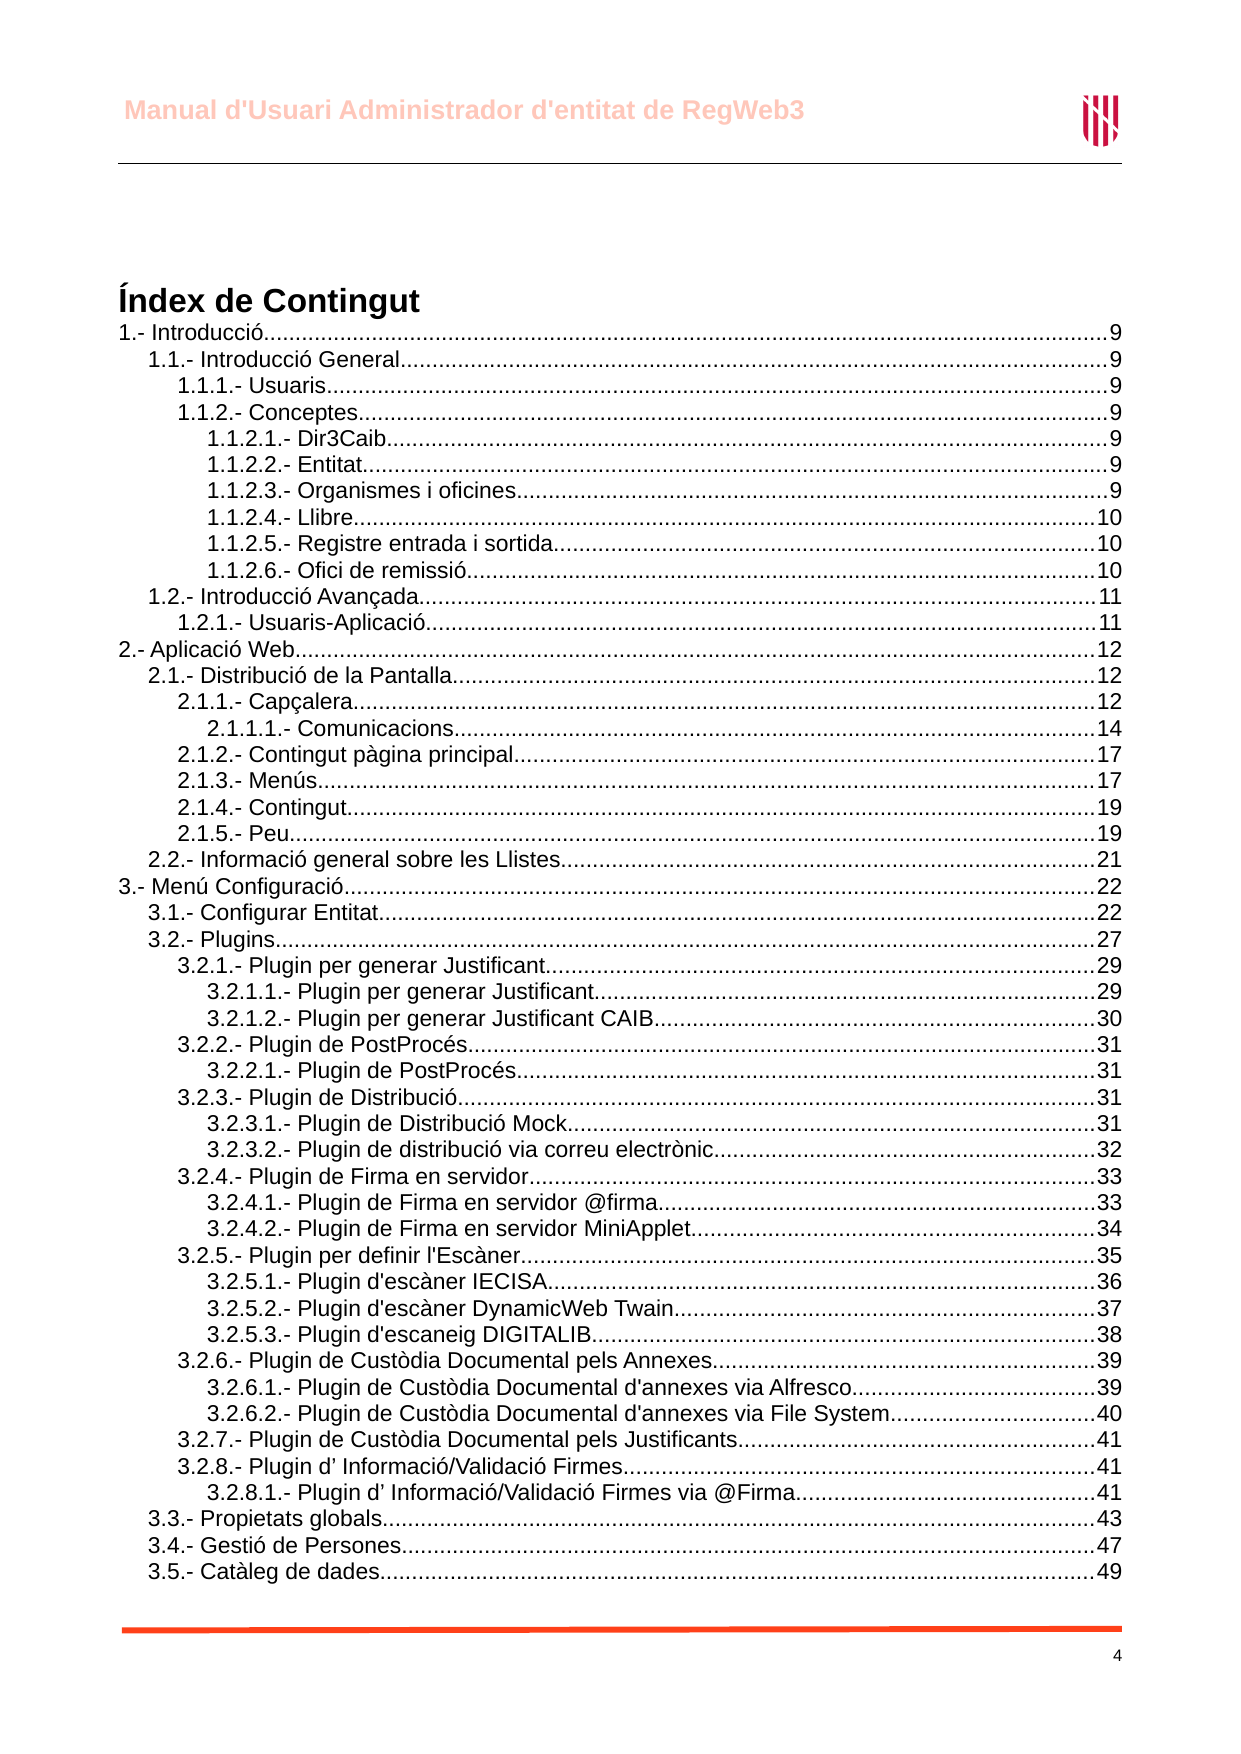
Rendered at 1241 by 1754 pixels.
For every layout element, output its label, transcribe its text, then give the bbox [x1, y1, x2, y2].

text 3.2.7.- Plugin de Custòdia Documental pels Justificants 41 [177, 1426, 1122, 1453]
text 3.2.8.- Plugin d’ Informació/Validació Firmes 41 [177, 1453, 1122, 1479]
text 1.1.2.6.- Ofici de remissió 10 [207, 557, 1122, 583]
text 3.2.5.2.- Plugin d'escàner DynamicWeb Twain 37 [207, 1294, 1122, 1321]
text 3.2.5.1.- Plugin d'escàner IECISA 36 [207, 1268, 1122, 1294]
text 2.1.4.- Contingut 19 [177, 794, 1122, 820]
text 3.3.- Propietats globals 43 [148, 1505, 1122, 1532]
text 1.- Introducció 9 [118, 319, 1122, 346]
text 3.2.1.- Plugin per generar Justificant 29 [177, 952, 1122, 978]
text 3.2.3.- Plugin de Distribució 31 [177, 1084, 1122, 1110]
text 3.2.2.1.- Plugin de PostProcés 31 [207, 1057, 1122, 1084]
subtitle Índex de Contingut [118, 281, 1122, 319]
text 3.1.- Configurar Entitat 22 [148, 899, 1122, 926]
text 2.1.- Distribució de la Pantalla 12 [148, 662, 1122, 688]
text 2.1.3.- Menús 17 [177, 767, 1122, 794]
text 2.2.- Informació general sobre les Llistes 21 [148, 846, 1122, 873]
text 3.2.1.1.- Plugin per generar Justificant 29 [207, 978, 1122, 1004]
text 2.1.1.- Capçalera 12 [177, 688, 1122, 715]
text 1.1.2.5.- Registre entrada i sortida 10 [207, 530, 1122, 557]
text 3.2.6.2.- Plugin de Custòdia Documental d'annexes via File System 40 [207, 1400, 1122, 1426]
text 3.2.2.- Plugin de PostProcés 31 [177, 1031, 1122, 1057]
text 3.2.4.2.- Plugin de Firma en servidor MiniApplet 34 [207, 1215, 1122, 1242]
text 3.2.4.1.- Plugin de Firma en servidor @firma 33 [207, 1189, 1122, 1215]
text 2.- Aplicació Web 12 [118, 636, 1122, 662]
text 2.1.2.- Contingut pàgina principal 17 [177, 741, 1122, 767]
text 3.2.3.2.- Plugin de distribució via correu electrònic 32 [207, 1136, 1122, 1163]
text 3.5.- Catàleg de dades 49 [148, 1558, 1122, 1584]
text 1.1.- Introducció General 9 [148, 346, 1122, 372]
text 3.2.4.- Plugin de Firma en servidor 33 [177, 1163, 1122, 1189]
text 1.1.2.- Conceptes 9 [177, 398, 1122, 425]
text 1.1.2.2.- Entitat 9 [207, 451, 1122, 477]
text 3.2.1.2.- Plugin per generar Justificant CAIB 30 [207, 1004, 1122, 1031]
text 3.2.5.- Plugin per definir l'Escàner 35 [177, 1242, 1122, 1268]
text 1.1.2.4.- Llibre 10 [207, 504, 1122, 530]
text 3.- Menú Configuració 22 [118, 873, 1122, 899]
text 3.2.8.1.- Plugin d’ Informació/Validació Firmes via @Firma 41 [207, 1479, 1122, 1505]
text 1.1.1.- Usuaris 9 [177, 372, 1122, 398]
text 1.2.1.- Usuaris-Aplicació 11 [177, 609, 1122, 636]
text 1.2.- Introducció Avançada 11 [148, 583, 1122, 609]
text 3.2.5.3.- Plugin d'escaneig DIGITALIB 38 [207, 1321, 1122, 1347]
text 3.2.6.- Plugin de Custòdia Documental pels Annexes 39 [177, 1347, 1122, 1373]
picture [1080, 93, 1121, 148]
text 3.4.- Gestió de Persones 47 [148, 1532, 1122, 1558]
text 2.1.5.- Peu 19 [177, 820, 1122, 846]
text 1.1.2.1.- Dir3Caib 9 [207, 425, 1122, 451]
text 3.2.- Plugins 27 [148, 926, 1122, 952]
text 1.1.2.3.- Organismes i oficines 9 [207, 477, 1122, 504]
text 3.2.3.1.- Plugin de Distribució Mock 31 [207, 1110, 1122, 1136]
text 2.1.1.1.- Comunicacions 14 [207, 715, 1122, 741]
text 3.2.6.1.- Plugin de Custòdia Documental d'annexes via Alfresco 39 [207, 1373, 1122, 1400]
